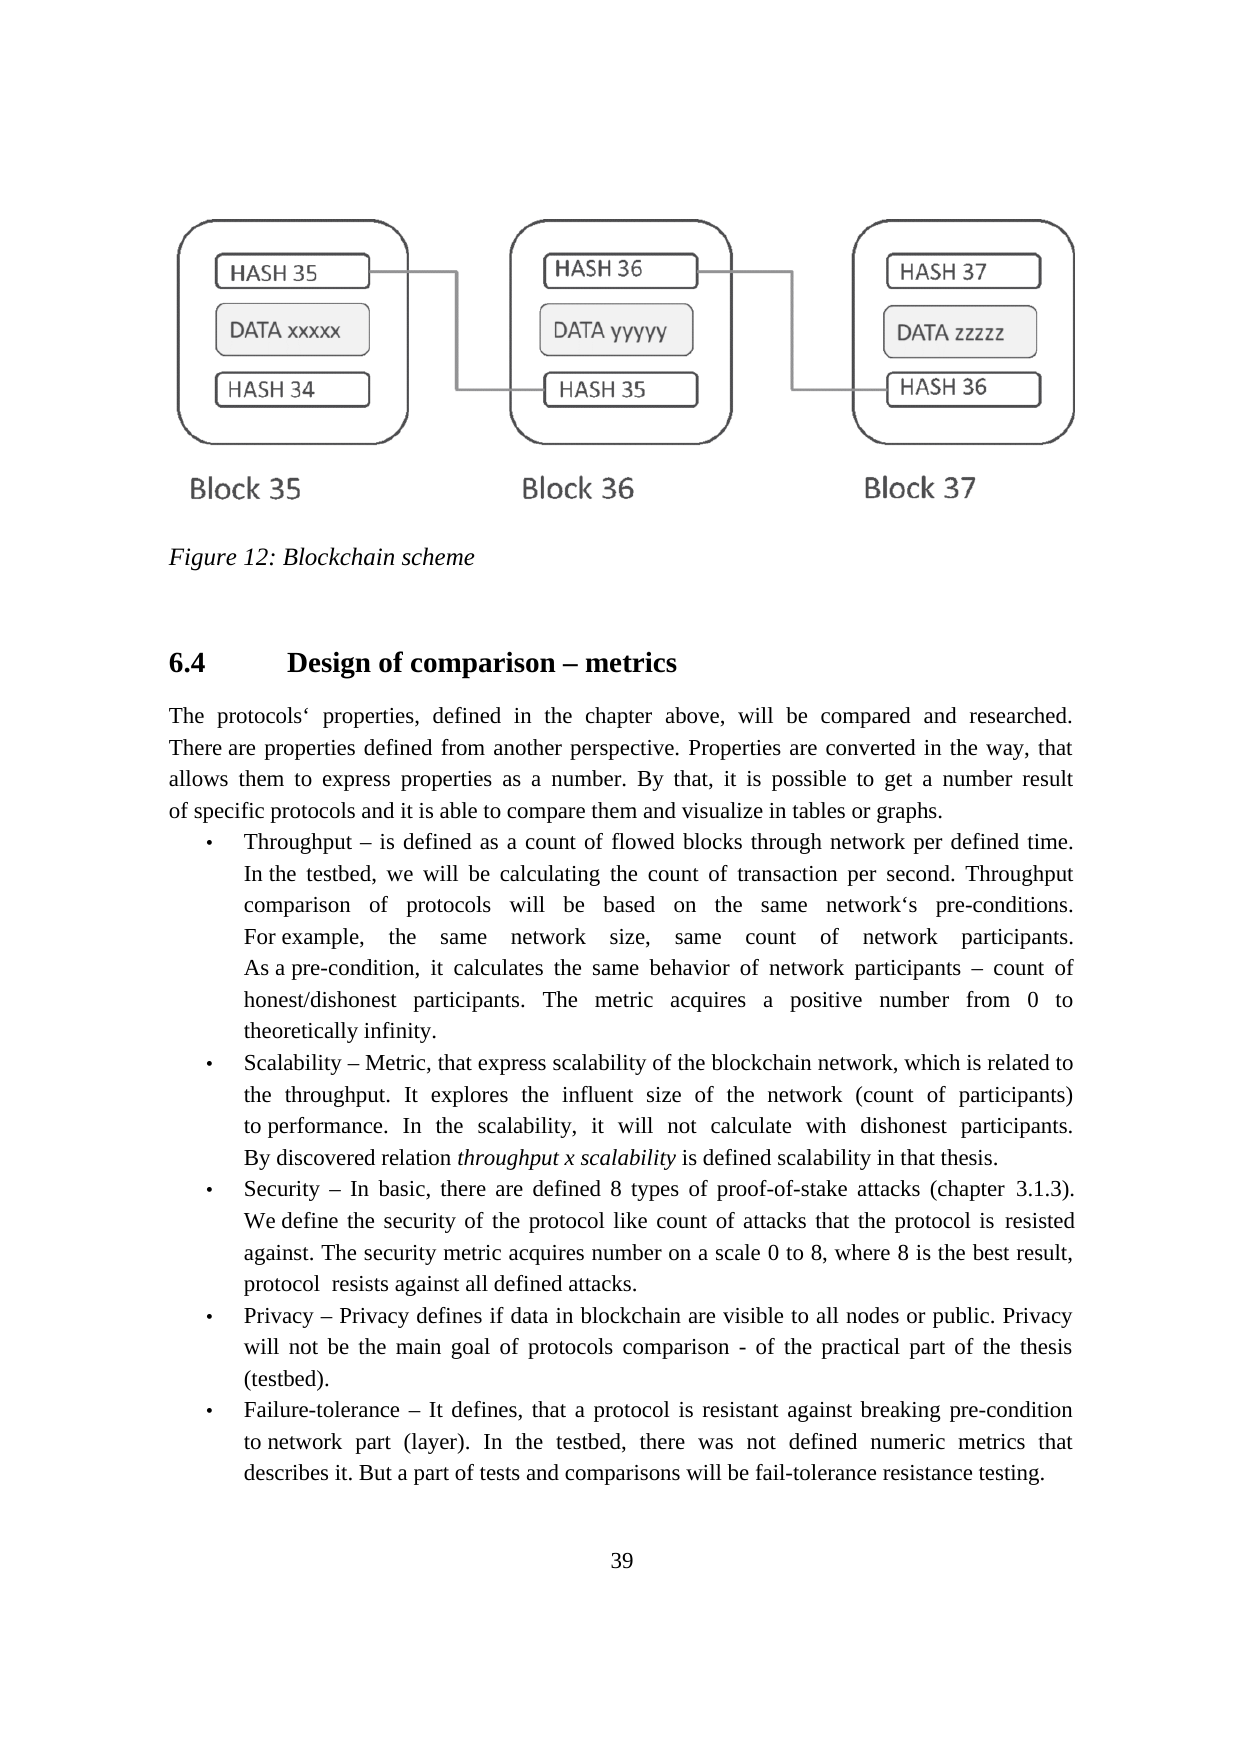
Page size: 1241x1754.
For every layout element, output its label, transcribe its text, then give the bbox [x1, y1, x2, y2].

list Scalability – Metric, that express scalability of the blockchain network, which is related to the throughput. It explores the influent size of the network (count of participants) to performance. In the scalability, it will not calculate with dishonest participants. By discovered relation throughput x scalability is defined scalability in that thesis. [206, 1049, 1075, 1170]
list Failure-tolerance – It defines, that a protocol is resistant against breaking pre-condition to network part (layer). In the testbed, there was not defined numeric metrics that describes it. But a part of tests and comparisons will be fail-tolerance resistance testing. [206, 1396, 1075, 1486]
list Security – In basic, there are defined 8 types of proof-of-stake attacks (chapter 3.1.3). We define the security of the protocol like count of attacks that the protocol is resisted against. The security metric acquires number on a scale 0 to 8, where 8 is the best result, protocol resists against all defined attacks. [206, 1175, 1075, 1296]
picture [168, 219, 1075, 528]
text The protocols‘ properties, defined in the chapter above, will be compared and researched. There are properties defined from another perspective. Properties are converted in the way, that allows them to express properties as a number. By that, it is possible to get a number result of specific protocols and it is able to compare them and visualize in tables or graphs. [169, 702, 1075, 823]
list Privacy – Privacy defines if data in blockchain are visible to all nodes or public. Privacy will not be the main goal of protocols comparison - of the practical part of the thesis (testbed). [206, 1302, 1075, 1391]
subtitle Design of comparison – metrics [169, 645, 1075, 679]
text Figure 12: Blockchain scheme [169, 528, 1075, 571]
list Throughput – is defined as a count of flowed blocks through network per defined time. In the testbed, we will be calculating the count of transaction per second. Throughput comparison of protocols will be based on the same network‘s pre-conditions. For example, the same network size, same count of network participants. As a pre‑condition, it calculates the same behavior of network participants – count of honest/dishonest participants. The metric acquires a positive number from 0 to theoretically infinity. [206, 828, 1075, 1044]
